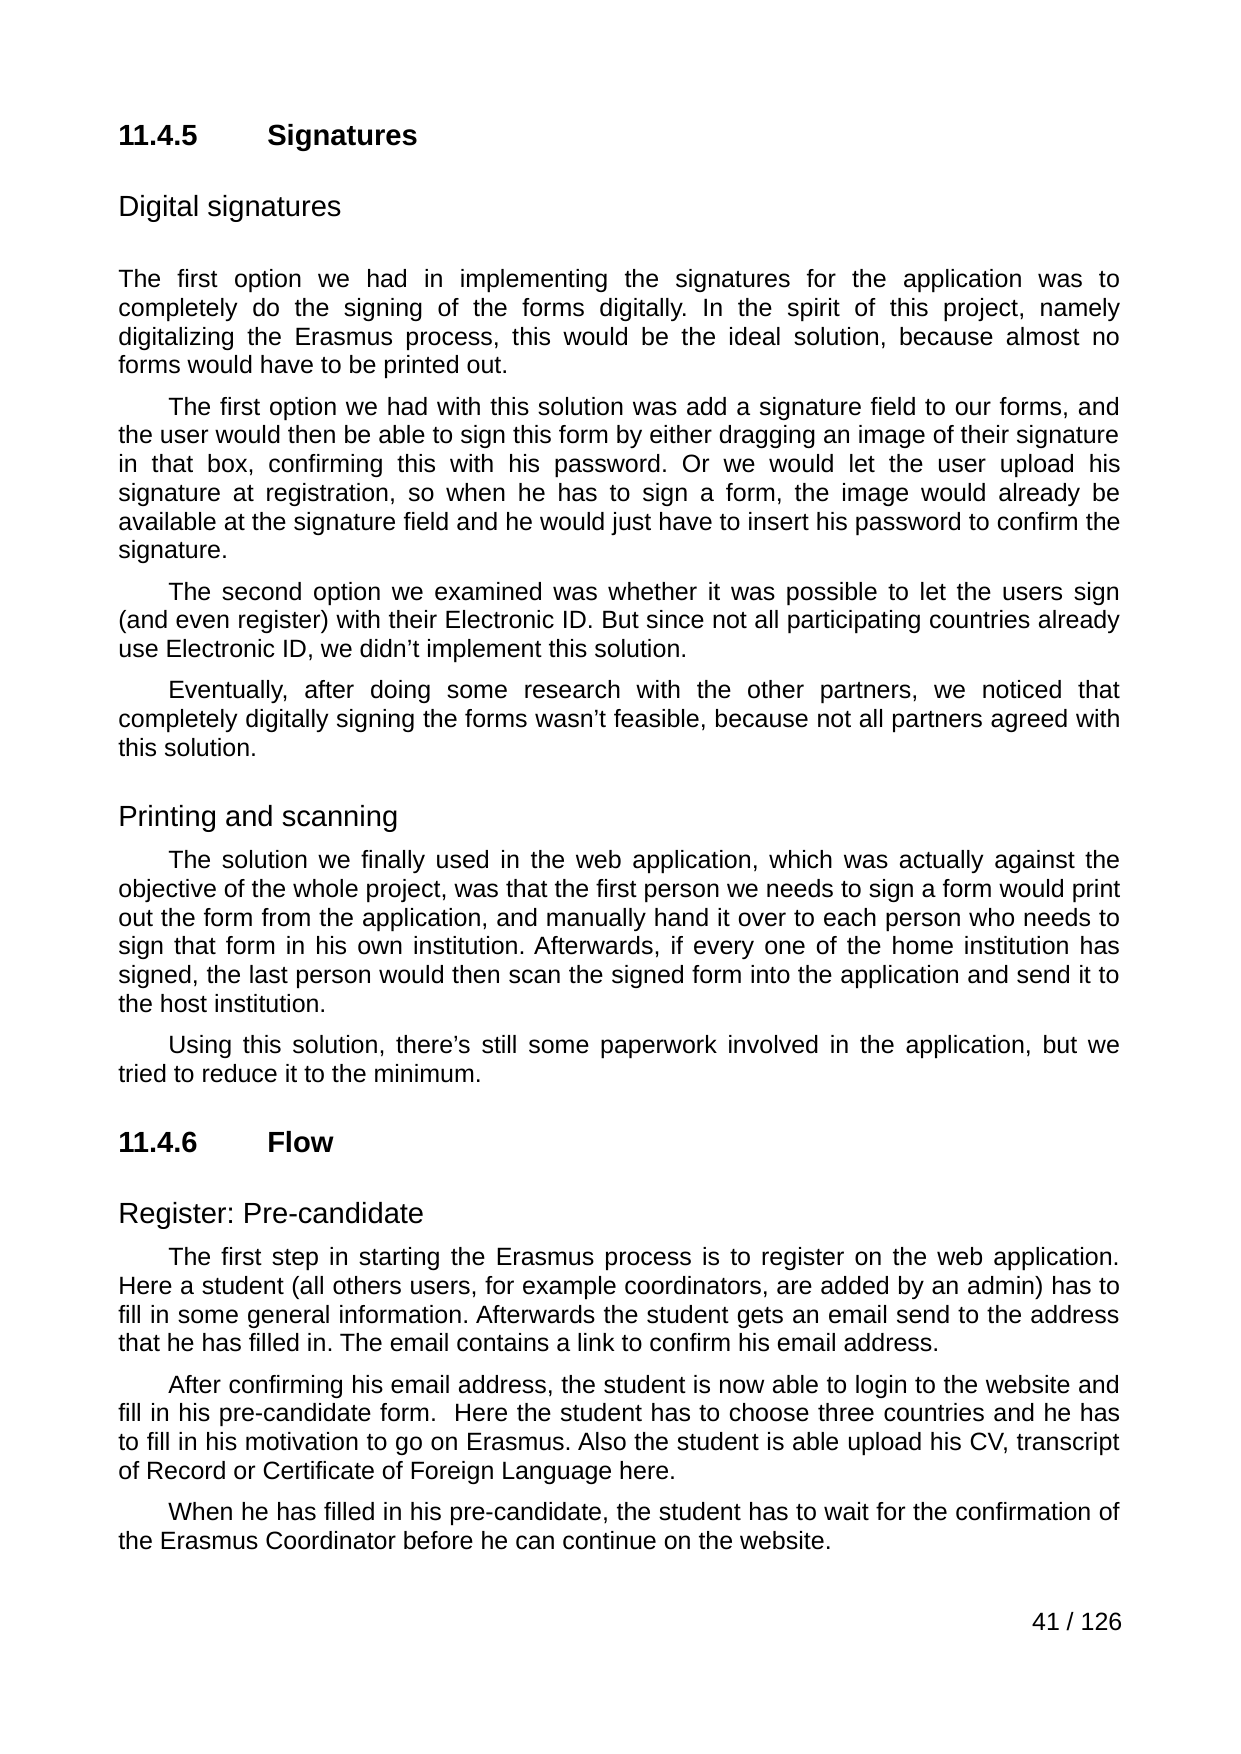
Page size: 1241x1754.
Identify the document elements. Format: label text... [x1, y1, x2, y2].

text After confirming his email address, the student is now able to login to the website and fill in his pre-candidate form. Here the student has to choose three countries and he has to fill in his motivation to go on Erasmus. Also the student is able upload his CV, transcript of Record or Certificate of Foreign Language here. [118, 1369, 1122, 1484]
text The first option we had with this solution was add a signature field to our forms, and the user would then be able to sign this form by either dragging an image of their signature in that box, confirming this with his password. Or we would let the user upload his signature at registration, so when he has to sign a form, the image would already be available at the signature field and he would just have to insert his password to confirm the signature. [118, 391, 1122, 564]
text The first option we had in implementing the signatures for the application was to completely do the signing of the forms digitally. In the spirit of this project, namely digitalizing the Erasmus process, this would be the ideal solution, because almost no forms would have to be printed out. [118, 235, 1122, 379]
subtitle Signatures [118, 118, 1122, 152]
text The second option we examined was whether it was possible to let the users sign (and even register) with their Electronic ID. But since not all participating countries already use Electronic ID, we didn’t implement this solution. [118, 576, 1122, 663]
subtitle Printing and scanning [118, 799, 1122, 832]
subtitle Register: Pre-candidate [118, 1196, 1122, 1229]
text Eventually, after doing some research with the other partners, we noticed that completely digitally signing the forms wasn’t feasible, because not all partners agreed with this solution. [118, 675, 1122, 761]
text Using this solution, there’s still some paperwork involved in the application, but we tried to reduce it to the minimum. [118, 1030, 1122, 1087]
subtitle Flow [118, 1125, 1122, 1158]
text When he has filled in his pre-candidate, the student has to wait for the confirmation of the Erasmus Coordinator before he can continue on the website. [118, 1497, 1122, 1554]
text The solution we finally used in the web application, which was actually against the objective of the whole project, was that the first person we needs to sign a form would print out the form from the application, and manually hand it over to each person who needs to sign that form in his own institution. Afterwards, if every one of the home institution has signed, the last person would then scan the signed form into the application and send it to the host institution. [118, 845, 1122, 1017]
subtitle Digital signatures [118, 189, 1122, 223]
text The first step in starting the Erasmus process is to register on the web application. Here a student (all others users, for example coordinators, are added by an admin) has to fill in some general information. Afterwards the student gets an email send to the address that he has filled in. The email contains a link to confirm his email address. [118, 1242, 1122, 1357]
